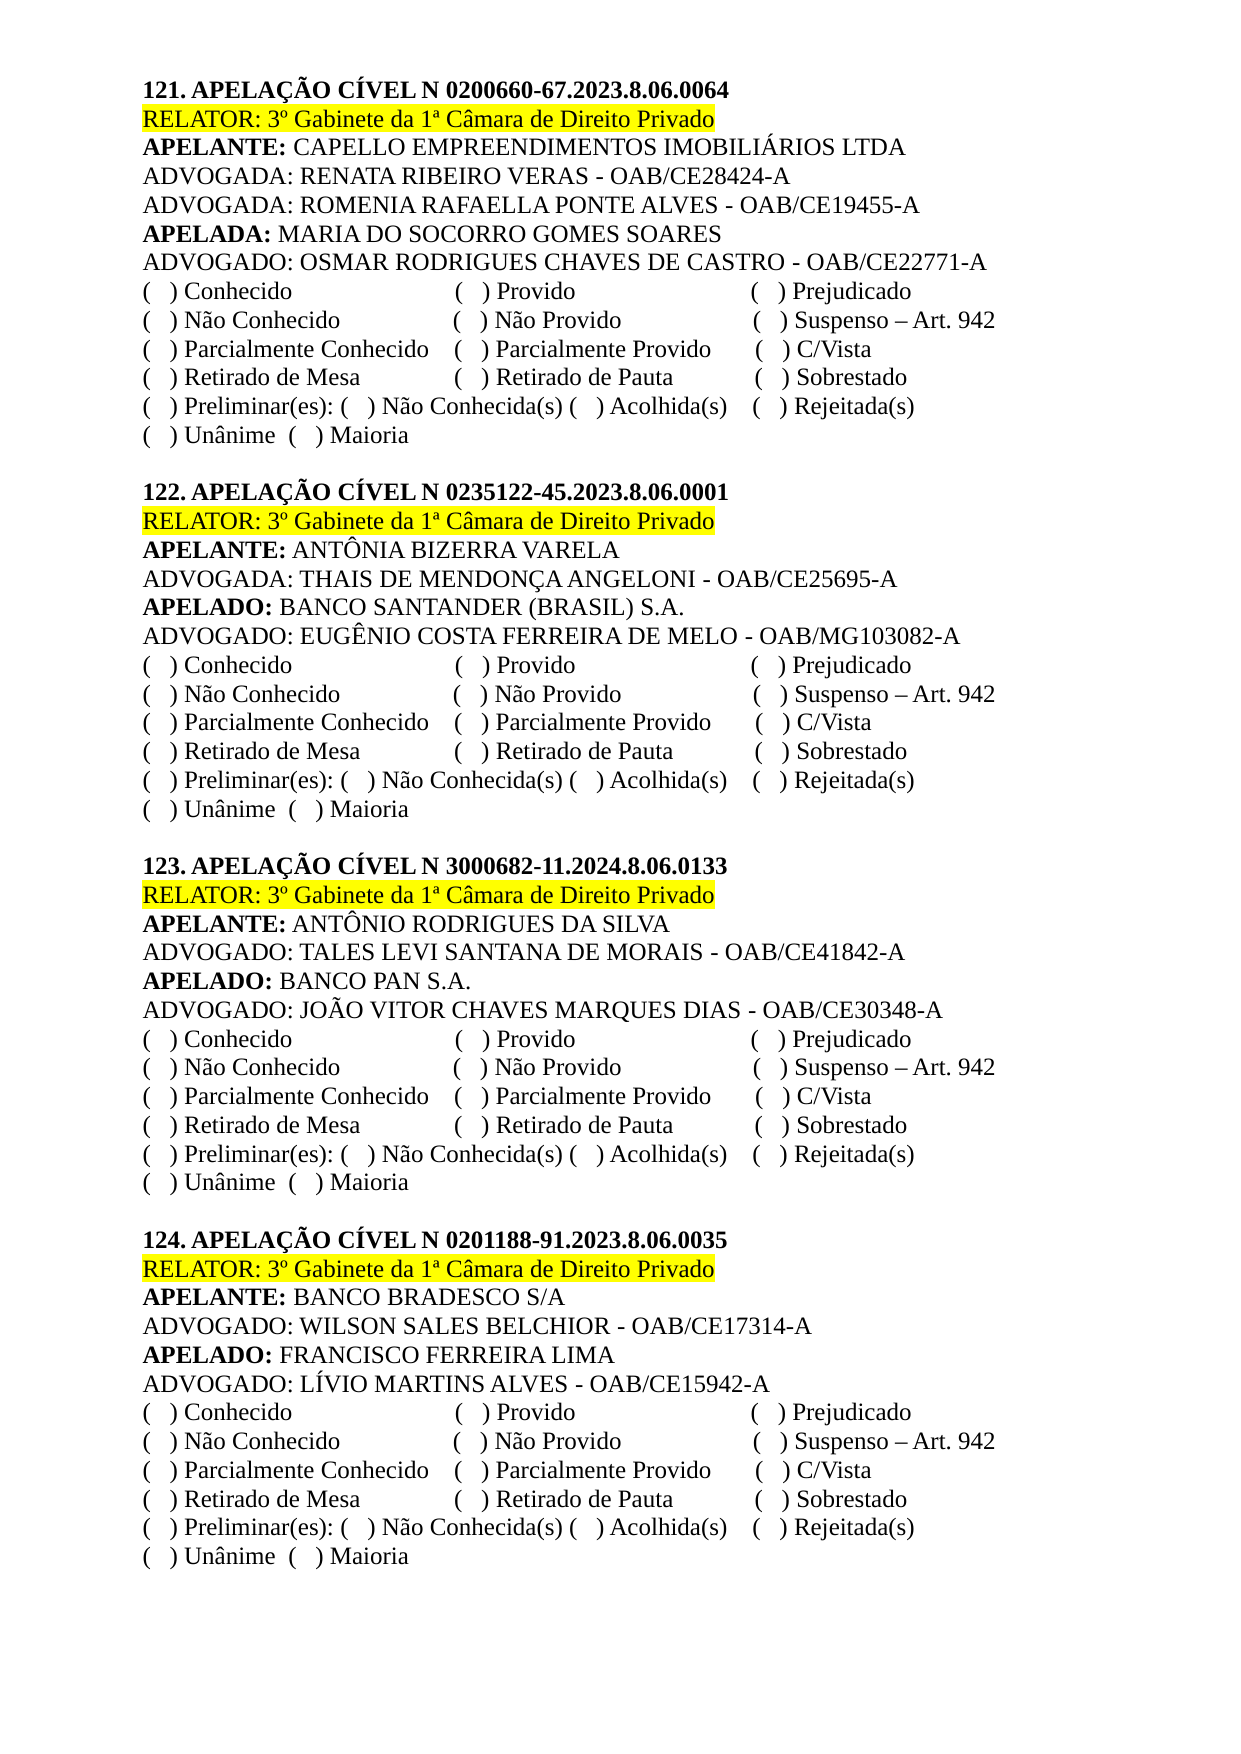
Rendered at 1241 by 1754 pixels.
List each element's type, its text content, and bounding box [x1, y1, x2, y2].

text ( ) Unânime ( ) Maioria [142, 1167, 1141, 1196]
text ( ) Unânime ( ) Maioria [142, 420, 1141, 449]
text ( ) Não Conhecido ( ) Não Provido ( ) Suspenso – Art. 942 [142, 1426, 1141, 1455]
text ( ) Parcialmente Conhecido ( ) Parcialmente Provido ( ) C/Vista [142, 707, 1141, 736]
text ( ) Retirado de Mesa ( ) Retirado de Pauta ( ) Sobrestado [142, 1484, 1141, 1512]
text ( ) Preliminar(es): ( ) Não Conhecida(s) ( ) Acolhida(s) ( ) Rejeitada(s) [142, 1139, 1141, 1167]
text ( ) Preliminar(es): ( ) Não Conhecida(s) ( ) Acolhida(s) ( ) Rejeitada(s) [142, 1512, 1141, 1541]
text ( ) Unânime ( ) Maioria [142, 1541, 1141, 1570]
text ( ) Parcialmente Conhecido ( ) Parcialmente Provido ( ) C/Vista [142, 1081, 1141, 1110]
text 124. APELAÇÃO CÍVEL N 0201188-91.2023.8.06.0035 RELATOR: 3º Gabinete da 1ª Câmara de Direito Privado APELANTE: BANCO BRADESCO S/A ADVOGADO: WILSON SALES BELCHIOR - OAB/CE17314-A APELADO: FRANCISCO FERREIRA LIMA ADVOGADO: LÍVIO MARTINS ALVES - OAB/CE15942-A ( ) Conhecido ( ) Provido ( ) Prejudicado [142, 1196, 1141, 1426]
text ( ) Não Conhecido ( ) Não Provido ( ) Suspenso – Art. 942 [142, 305, 1141, 334]
text ( ) Não Conhecido ( ) Não Provido ( ) Suspenso – Art. 942 [142, 679, 1141, 707]
text ( ) Não Conhecido ( ) Não Provido ( ) Suspenso – Art. 942 [142, 1052, 1141, 1081]
text ( ) Parcialmente Conhecido ( ) Parcialmente Provido ( ) C/Vista [142, 1455, 1141, 1484]
text ( ) Unânime ( ) Maioria [142, 794, 1141, 822]
text 123. APELAÇÃO CÍVEL N 3000682-11.2024.8.06.0133 RELATOR: 3º Gabinete da 1ª Câmara de Direito Privado APELANTE: ANTÔNIO RODRIGUES DA SILVA ADVOGADO: TALES LEVI SANTANA DE MORAIS - OAB/CE41842-A APELADO: BANCO PAN S.A. ADVOGADO: JOÃO VITOR CHAVES MARQUES DIAS - OAB/CE30348-A ( ) Conhecido ( ) Provido ( ) Prejudicado [142, 822, 1141, 1052]
text ( ) Retirado de Mesa ( ) Retirado de Pauta ( ) Sobrestado [142, 736, 1141, 765]
text ( ) Retirado de Mesa ( ) Retirado de Pauta ( ) Sobrestado [142, 362, 1141, 391]
text ( ) Parcialmente Conhecido ( ) Parcialmente Provido ( ) C/Vista [142, 334, 1141, 362]
text ( ) Retirado de Mesa ( ) Retirado de Pauta ( ) Sobrestado [142, 1110, 1141, 1139]
text 122. APELAÇÃO CÍVEL N 0235122-45.2023.8.06.0001 RELATOR: 3º Gabinete da 1ª Câmara de Direito Privado APELANTE: ANTÔNIA BIZERRA VARELA ADVOGADA: THAIS DE MENDONÇA ANGELONI - OAB/CE25695-A APELADO: BANCO SANTANDER (BRASIL) S.A. ADVOGADO: EUGÊNIO COSTA FERREIRA DE MELO - OAB/MG103082-A ( ) Conhecido ( ) Provido ( ) Prejudicado [142, 449, 1141, 679]
text ( ) Preliminar(es): ( ) Não Conhecida(s) ( ) Acolhida(s) ( ) Rejeitada(s) [142, 765, 1141, 794]
text ( ) Preliminar(es): ( ) Não Conhecida(s) ( ) Acolhida(s) ( ) Rejeitada(s) [142, 391, 1141, 420]
text 121. APELAÇÃO CÍVEL N 0200660-67.2023.8.06.0064 RELATOR: 3º Gabinete da 1ª Câmara de Direito Privado APELANTE: CAPELLO EMPREENDIMENTOS IMOBILIÁRIOS LTDA ADVOGADA: RENATA RIBEIRO VERAS - OAB/CE28424-A ADVOGADA: ROMENIA RAFAELLA PONTE ALVES - OAB/CE19455-A APELADA: MARIA DO SOCORRO GOMES SOARES ADVOGADO: OSMAR RODRIGUES CHAVES DE CASTRO - OAB/CE22771-A ( ) Conhecido ( ) Provido ( ) Prejudicado [142, 75, 1141, 305]
